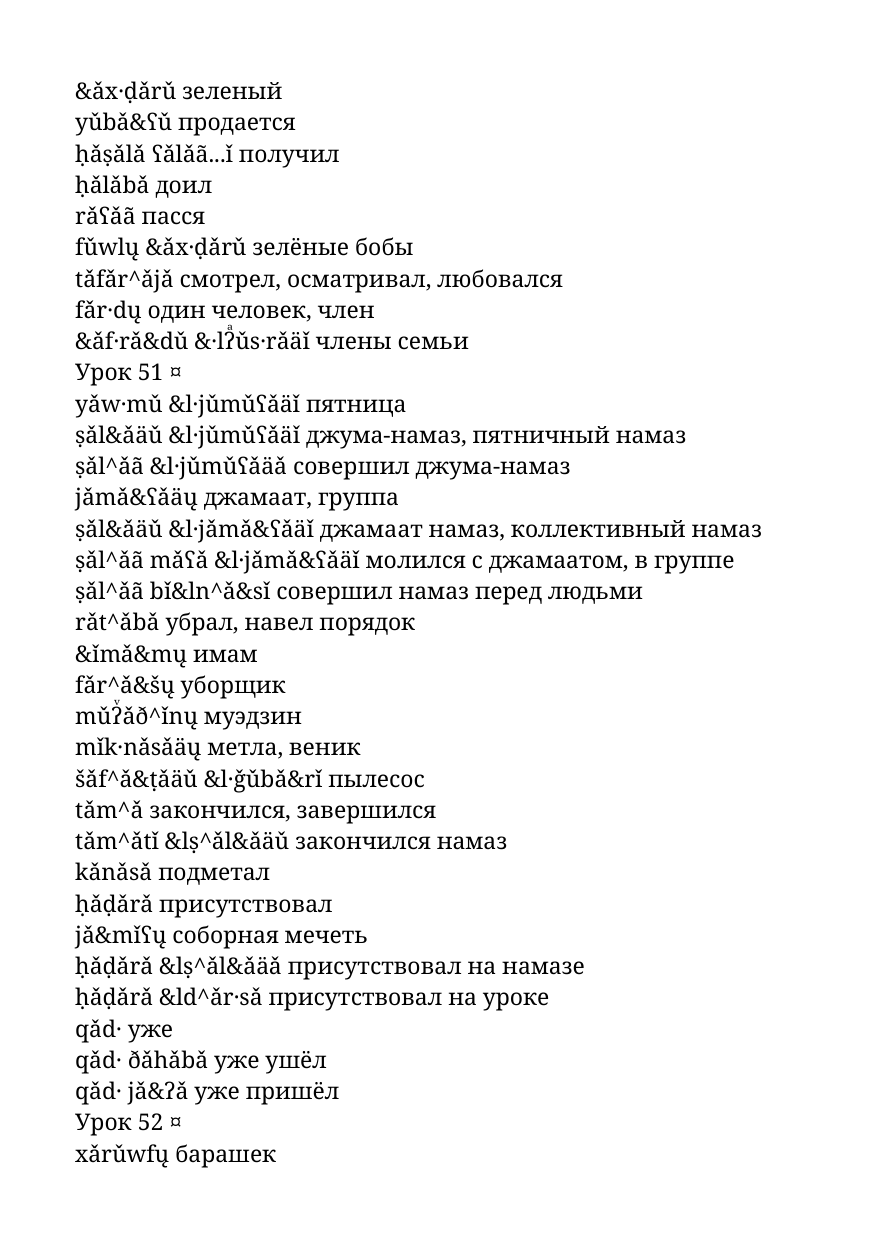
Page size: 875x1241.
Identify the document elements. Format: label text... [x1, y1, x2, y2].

text jǎmǎ&ʕǎäų джамаат, группа‎ [75, 481, 799, 512]
text mǔʔͮǎð^ǐnų муэдзин‎ [75, 700, 799, 731]
text jǎ&mǐʕų соборная мечеть‎ [75, 919, 799, 950]
text tǎm^ǎtǐ &lṣ^ǎl&ǎäǔ закончился намаз‎ [75, 825, 799, 856]
text qǎd· уже‎ [75, 1012, 799, 1044]
text &ǎf·rǎ&dǔ &·lʔͣǔs·rǎäǐ члены се­мьи‎ [75, 325, 799, 356]
text fǔwlų &ǎx·ḍǎrǔ зелёные бобы‎ [75, 231, 799, 262]
text Урок 51‎ ¤ [75, 356, 799, 387]
text mǐk·nǎsǎäų метла, веник‎ [75, 731, 799, 762]
text &ǐmǎ&mų имам‎ [75, 637, 799, 669]
text ḥǎḍǎrǎ &ld^ǎr·sǎ присут­ствовал на уроке‎ [75, 981, 799, 1012]
text tǎm^ǎ закончился, завершился‎ [75, 794, 799, 825]
text rǎʕǎã пасся‎ [75, 200, 799, 231]
text tǎfǎr^ǎjǎ смотрел, осматри­вал, любовался‎ [75, 262, 799, 294]
text kǎnǎsǎ подметал‎ [75, 856, 799, 887]
text qǎd· jǎ&ʔǎ уже пришёл‎ [75, 1075, 799, 1106]
text &ǎx·ḍǎrǔ зеленый‎ [75, 75, 799, 106]
text yǔbǎ&ʕǔ продается‎ [75, 106, 799, 137]
text xǎrǔwfų барашек‎ [75, 1137, 799, 1169]
text ḥǎḍǎrǎ &lṣ^ǎl&ǎäǎ присут­ствовал на намазе‎ [75, 950, 799, 981]
text šǎf^ǎ&ṭǎäǔ &l·ǧǔbǎ&rǐ пылесос‎ [75, 762, 799, 794]
text ṣǎl^ǎã &l·jǔmǔʕǎäǎ совер­шил джума-намаз‎ [75, 450, 799, 481]
text qǎd· ðǎhǎbǎ уже ушёл‎ [75, 1044, 799, 1075]
text rǎt^ǎbǎ убрал, навел порядок‎ [75, 606, 799, 637]
text ṣǎl&ǎäǔ &l·jǔmǔʕǎäǐ джума-намаз, пятничный намаз‎ [75, 419, 799, 450]
text ṣǎl&ǎäǔ &l·jǎmǎ&ʕǎäǐ джама­ат намаз, коллективный намаз‎ [75, 512, 799, 544]
text ṣǎl^ǎã mǎʕǎ &l·jǎmǎ&ʕǎäǐ мо­лился с джамаатом, в группе‎ [75, 544, 799, 575]
text fǎr·dų один человек, член‎ [75, 294, 799, 325]
text fǎr^ǎ&šų уборщик‎ [75, 669, 799, 700]
text ṣǎl^ǎã bǐ&ln^ǎ&sǐ совершил намаз перед людьми‎ [75, 575, 799, 606]
text ḥǎṣǎlǎ ʕǎlǎã...ǐ получил‎ [75, 137, 799, 169]
text ḥǎlǎbǎ доил‎ [75, 169, 799, 200]
text ḥǎḍǎrǎ присутствовал‎ [75, 887, 799, 919]
text yǎw·mǔ &l·jǔmǔʕǎäǐ пятница‎ [75, 387, 799, 419]
text Урок 52‎ ¤ [75, 1106, 799, 1137]
